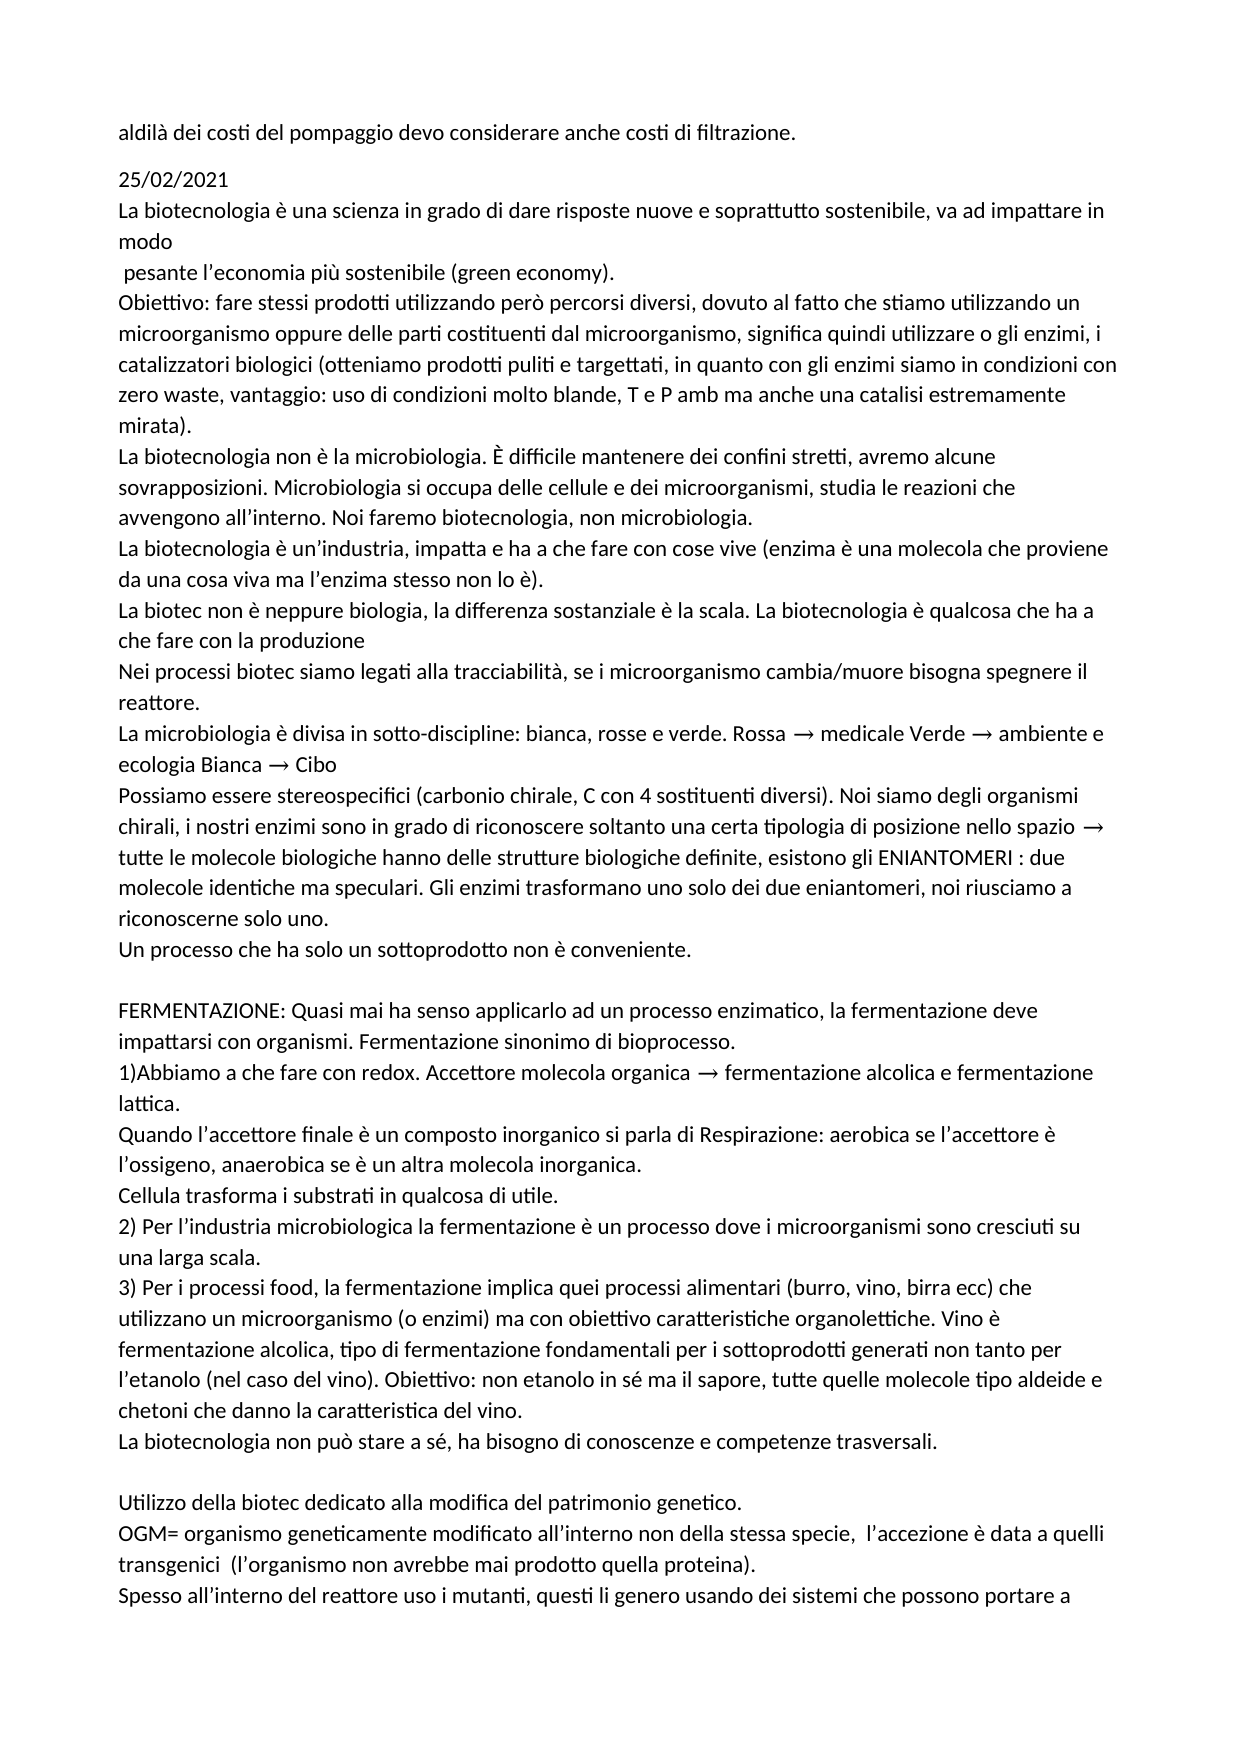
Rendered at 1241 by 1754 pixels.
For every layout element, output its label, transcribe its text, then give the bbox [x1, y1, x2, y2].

text aldilà dei costi del pompaggio devo considerare anche costi di filtrazione. [118, 118, 1122, 146]
text 25/02/2021 La biotecnologia è una scienza in grado di dare risposte nuove e soprattutto sostenibile, va ad impattare in modo pesante l’economia più sostenibile (green economy). Obiettivo: fare stessi prodotti utilizzando però percorsi diversi, dovuto al fatto che stiamo utilizzando un microorganismo oppure delle parti costituenti dal microorganismo, significa quindi utilizzare o gli enzimi, i catalizzatori biologici (otteniamo prodotti puliti e targettati, in quanto con gli enzimi siamo in condizioni con zero waste, vantaggio: uso di condizioni molto blande, T e P amb ma anche una catalisi estremamente mirata). La biotecnologia non è la microbiologia. È difficile mantenere dei confini stretti, avremo alcune sovrapposizioni. Microbiologia si occupa delle cellule e dei microorganismi, studia le reazioni che avvengono all’interno. Noi faremo biotecnologia, non microbiologia. La biotecnologia è un’industria, impatta e ha a che fare con cose vive (enzima è una molecola che proviene da una cosa viva ma l’enzima stesso non lo è). La biotec non è neppure biologia, la differenza sostanziale è la scala. La biotecnologia è qualcosa che ha a che fare con la produzione Nei processi biotec siamo legati alla tracciabilità, se i microorganismo cambia/muore bisogna spegnere il reattore. La microbiologia è divisa in sotto-discipline: bianca, rosse e verde. Rossa → medicale Verde → ambiente e ecologia Bianca → Cibo Possiamo essere stereospecifici (carbonio chirale, C con 4 sostituenti diversi). Noi siamo degli organismi chirali, i nostri enzimi sono in grado di riconoscere soltanto una certa tipologia di posizione nello spazio → tutte le molecole biologiche hanno delle strutture biologiche definite, esistono gli ENIANTOMERI : due molecole identiche ma speculari. Gli enzimi trasformano uno solo dei due eniantomeri, noi riusciamo a riconoscerne solo uno. Un processo che ha solo un sottoprodotto non è conveniente. FERMENTAZIONE: Quasi mai ha senso applicarlo ad un processo enzimatico, la fermentazione deve impattarsi con organismi. Fermentazione sinonimo di bioprocesso. 1)Abbiamo a che fare con redox. Accettore molecola organica → fermentazione alcolica e fermentazione lattica. Quando l’accettore finale è un composto inorganico si parla di Respirazione: aerobica se l’accettore è l’ossigeno, anaerobica se è un altra molecola inorganica. Cellula trasforma i substrati in qualcosa di utile. 2) Per l’industria microbiologica la fermentazione è un processo dove i microorganismi sono cresciuti su una larga scala. 3) Per i processi food, la fermentazione implica quei processi alimentari (burro, vino, birra ecc) che utilizzano un microorganismo (o enzimi) ma con obiettivo caratteristiche organolettiche. Vino è fermentazione alcolica, tipo di fermentazione fondamentali per i sottoprodotti generati non tanto per l’etanolo (nel caso del vino). Obiettivo: non etanolo in sé ma il sapore, tutte quelle molecole tipo aldeide e chetoni che danno la caratteristica del vino. La biotecnologia non può stare a sé, ha bisogno di conoscenze e competenze trasversali. Utilizzo della biotec dedicato alla modifica del patrimonio genetico. OGM= organismo geneticamente modificato all’interno non della stessa specie, l’accezione è data a quelli transgenici (l’organismo non avrebbe mai prodotto quella proteina). Spesso all’interno del reattore uso i mutanti, questi li genero usando dei sistemi che possono portare a [118, 166, 1122, 1609]
